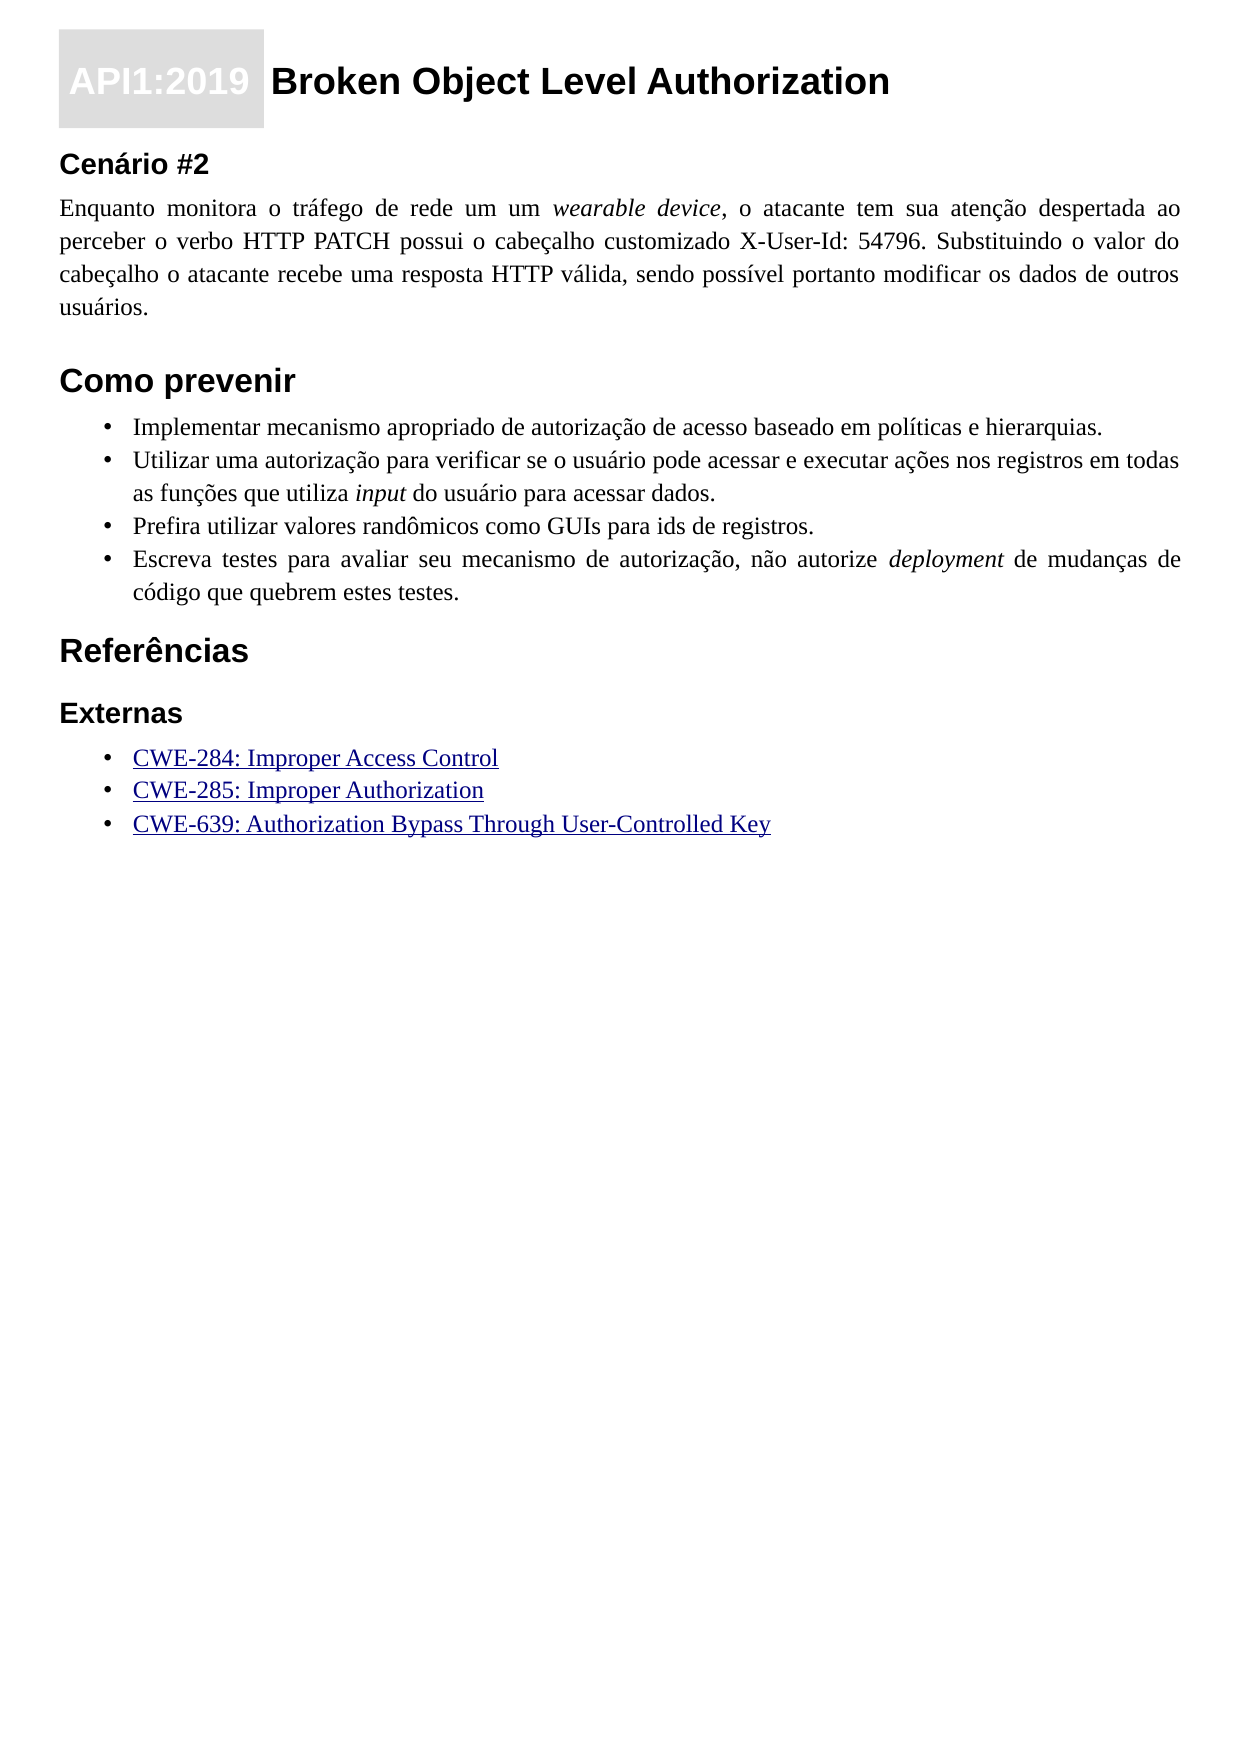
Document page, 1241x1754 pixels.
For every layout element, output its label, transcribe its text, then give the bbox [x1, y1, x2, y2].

text Enquanto monitora o tráfego de rede um um wearable device, o atacante tem sua atenção despertada ao perceber o verbo HTTP PATCH possui o cabeçalho customizado X-User-Id: 54796. Substituindo o valor do cabeçalho o atacante recebe uma resposta HTTP válida, sendo possível portanto modificar os dados de outros usuários. [59, 193, 1181, 321]
subtitle Externas [59, 696, 1181, 730]
list Implementar mecanismo apropriado de autorização de acesso baseado em políticas e hierarquias. [103, 412, 1181, 440]
list Escreva testes para avaliar seu mecanismo de autorização, não autorize deployment de mudanças de código que quebrem estes testes. [103, 544, 1181, 606]
list CWE-639: Authorization Bypass Through User-Controlled Key [103, 809, 1181, 837]
subtitle Referências [59, 631, 1181, 669]
list CWE-284: Improper Access Control [103, 743, 1181, 771]
list CWE-285: Improper Authorization [103, 776, 1181, 804]
list Utilizar uma autorização para verificar se o usuário pode acessar e executar ações nos registros em todas as funções que utiliza input do usuário para acessar dados. [103, 445, 1181, 506]
subtitle Cenário #2 [59, 147, 1181, 181]
subtitle Como prevenir [59, 361, 1181, 399]
list Prefira utilizar valores randômicos como GUIs para ids de registros. [103, 511, 1181, 539]
